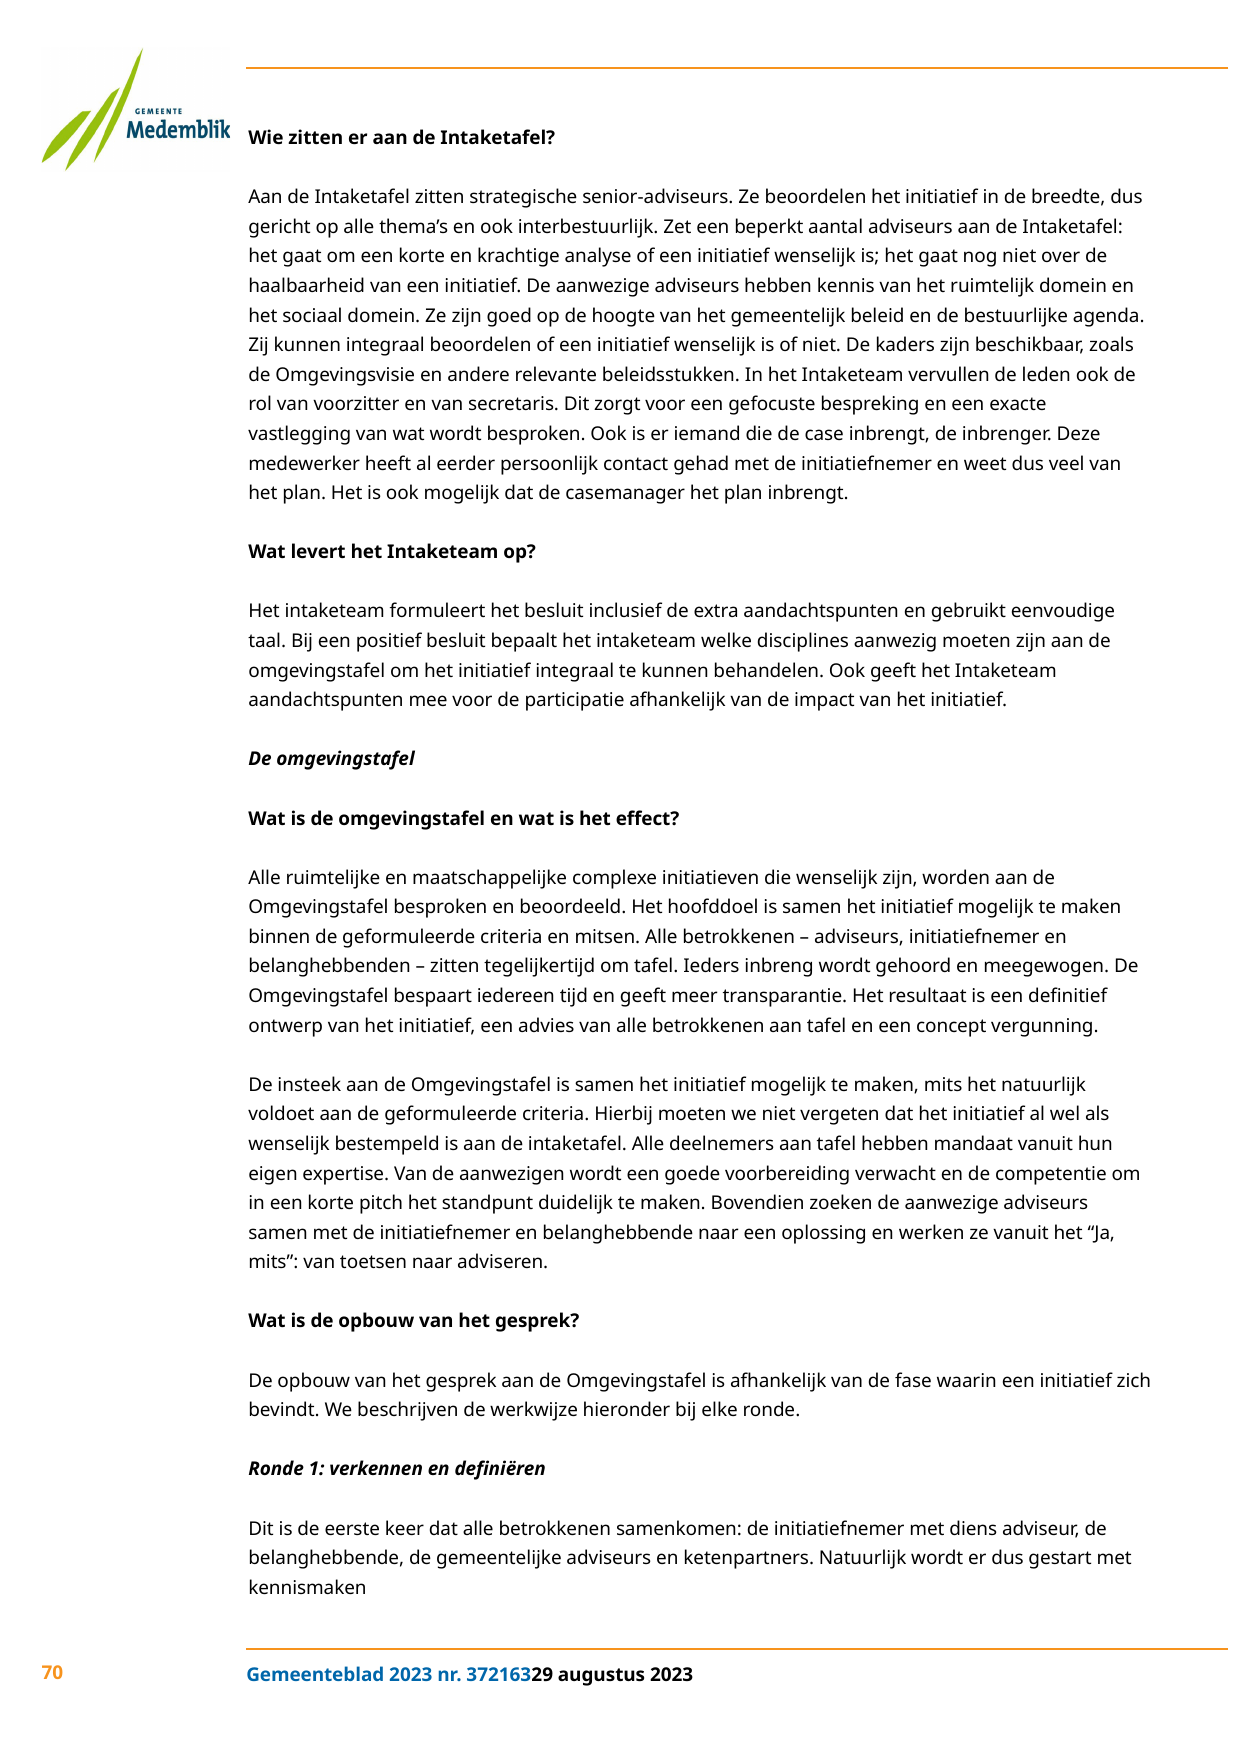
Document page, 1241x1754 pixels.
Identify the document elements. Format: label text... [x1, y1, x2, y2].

text De opbouw van het gesprek aan de Omgevingstafel is afhankelijk van de fase waarin een initiatief zich bevindt. We beschrijven de werkwijze hieronder bij elke ronde. [248, 1367, 1152, 1422]
picture [41, 47, 231, 172]
text De insteek aan de Omgevingstafel is samen het initiatief mogelijk te maken, mits het natuurlijk voldoet aan de geformuleerde criteria. Hierbij moeten we niet vergeten dat het initiatief al wel als wenselijk bestempeld is aan de intaketafel. Alle deelnemers aan tafel hebben mandaat vanuit hun eigen expertise. Van de aanwezigen wordt een goede voorbereiding verwacht en de competentie om in een korte pitch het standpunt duidelijk te maken. Bovendien zoeken de aanwezige adviseurs samen met de initiatiefnemer en belanghebbende naar een oplossing en werken ze vanuit het “Ja, mits”: van toetsen naar adviseren. [248, 1071, 1152, 1274]
text Aan de Intaketafel zitten strategische senior-adviseurs. Ze beoordelen het initiatief in de breedte, dus gericht op alle thema’s en ook interbestuurlijk. Zet een beperkt aantal adviseurs aan de Intaketafel: het gaat om een korte en krachtige analyse of een initiatief wenselijk is; het gaat nog niet over de haalbaarheid van een initiatief. De aanwezige adviseurs hebben kennis van het ruimtelijk domein en het sociaal domein. Ze zijn goed op de hoogte van het gemeentelijk beleid en de bestuurlijke agenda. Zij kunnen integraal beoordelen of een initiatief wenselijk is of niet. De kaders zijn beschikbaar, zoals de Omgevingsvisie en andere relevante beleidsstukken. In het Intaketeam vervullen de leden ook de rol van voorzitter en van secretaris. Dit zorgt voor een gefocuste bespreking en een exacte vastlegging van wat wordt besproken. Ook is er iemand die de case inbrengt, de inbrenger. Deze medewerker heeft al eerder persoonlijk contact gehad met de initiatiefnemer en weet dus veel van het plan. Het is ook mogelijk dat de casemanager het plan inbrengt. [248, 183, 1152, 505]
text Alle ruimtelijke en maatschappelijke complexe initiatieven die wenselijk zijn, worden aan de Omgevingstafel besproken en beoordeeld. Het hoofddoel is samen het initiatief mogelijk te maken binnen de geformuleerde criteria en mitsen. Alle betrokkenen – adviseurs, initiatiefnemer en belanghebbenden – zitten tegelijkertijd om tafel. Ieders inbreng wordt gehoord en meegewogen. De Omgevingstafel bespaart iedereen tijd en geeft meer transparantie. Het resultaat is een definitief ontwerp van het initiatief, een advies van alle betrokkenen aan tafel en een concept vergunning. [248, 864, 1152, 1038]
text Ronde 1: verkennen en definiëren [248, 1456, 1152, 1481]
text Wie zitten er aan de Intaketafel? [248, 124, 1152, 150]
text Dit is de eerste keer dat alle betrokkenen samenkomen: de initiatiefnemer met diens adviseur, de belanghebbende, de gemeentelijke adviseurs en ketenpartners. Natuurlijk wordt er dus gestart met kennismaken [248, 1515, 1152, 1600]
text Wat levert het Intaketeam op? [248, 538, 1152, 564]
text Wat is de omgevingstafel en wat is het effect? [248, 805, 1152, 831]
text Het intaketeam formuleert het besluit inclusief de extra aandachtspunten en gebruikt eenvoudige taal. Bij een positief besluit bepaalt het intaketeam welke disciplines aanwezig moeten zijn aan de omgevingstafel om het initiatief integraal te kunnen behandelen. Ook geeft het Intaketeam aandachtspunten mee voor de participatie afhankelijk van de impact van het initiatief. [248, 598, 1152, 712]
text Wat is de opbouw van het gesprek? [248, 1308, 1152, 1333]
text De omgevingstafel [248, 746, 1152, 771]
